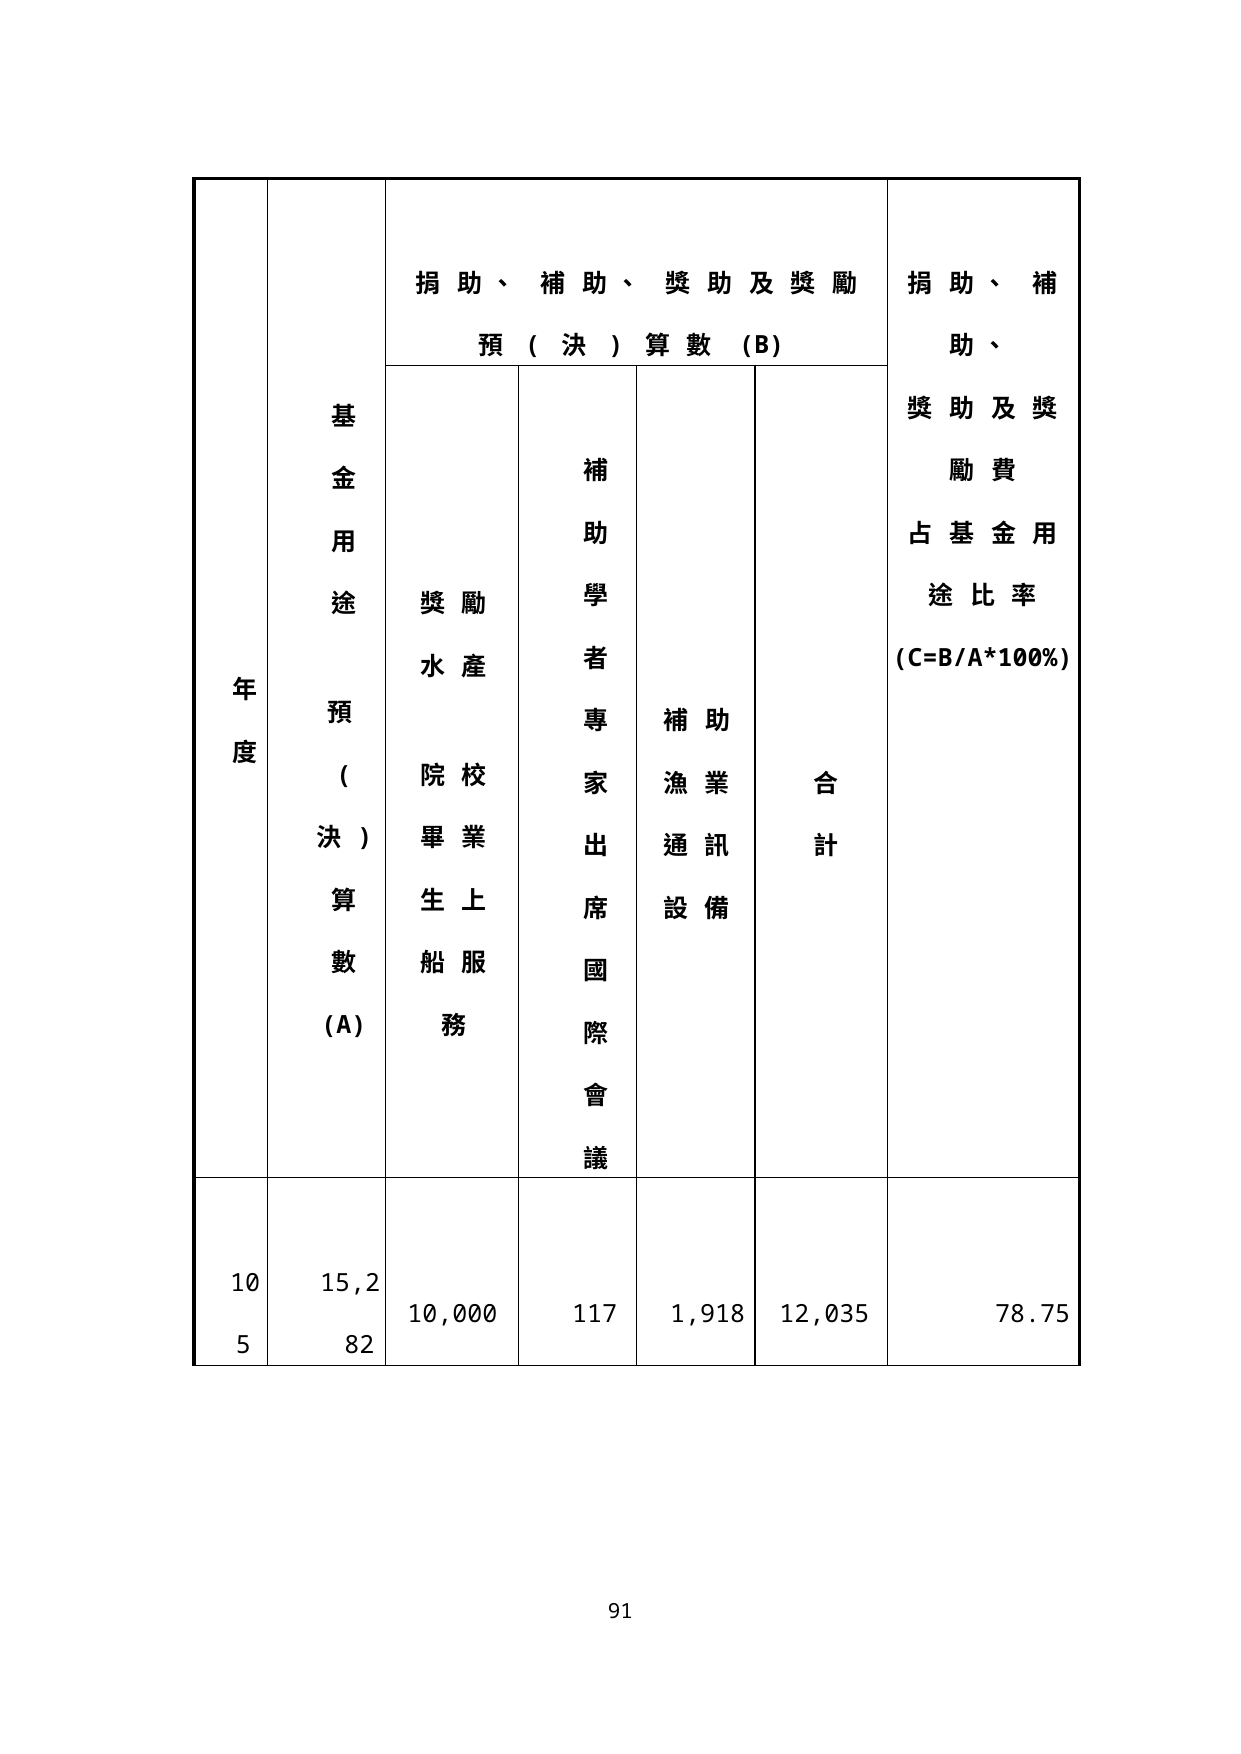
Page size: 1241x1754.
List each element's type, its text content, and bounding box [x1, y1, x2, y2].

table_cell 合 計 [756, 366, 887, 1177]
table_header 捐助、補助、獎助及獎勵預(決)算數(B) [386, 180, 887, 365]
table_header 基金用途 預(決)算數(A) [268, 180, 385, 1177]
table_cell 10,000 [386, 1178, 518, 1365]
table_cell 117 [519, 1178, 636, 1365]
table_header 年度 [196, 180, 267, 1177]
table_cell 15,282 [268, 1178, 385, 1365]
table_cell 12,035 [756, 1178, 887, 1365]
table_cell 獎勵水產 院校畢業生上船服務 [386, 366, 518, 1177]
table_cell 補助學者專家出席國際會議 [519, 366, 636, 1177]
table_cell 1,918 [637, 1178, 754, 1365]
table_cell 78.75 [888, 1178, 1078, 1365]
table_cell 補助漁業通訊設備 [637, 366, 754, 1177]
table_header 捐助、補助、 獎助及獎勵費 占基金用途比率(C=B/A*100%) [888, 180, 1078, 1177]
table_cell 105 [196, 1178, 267, 1365]
